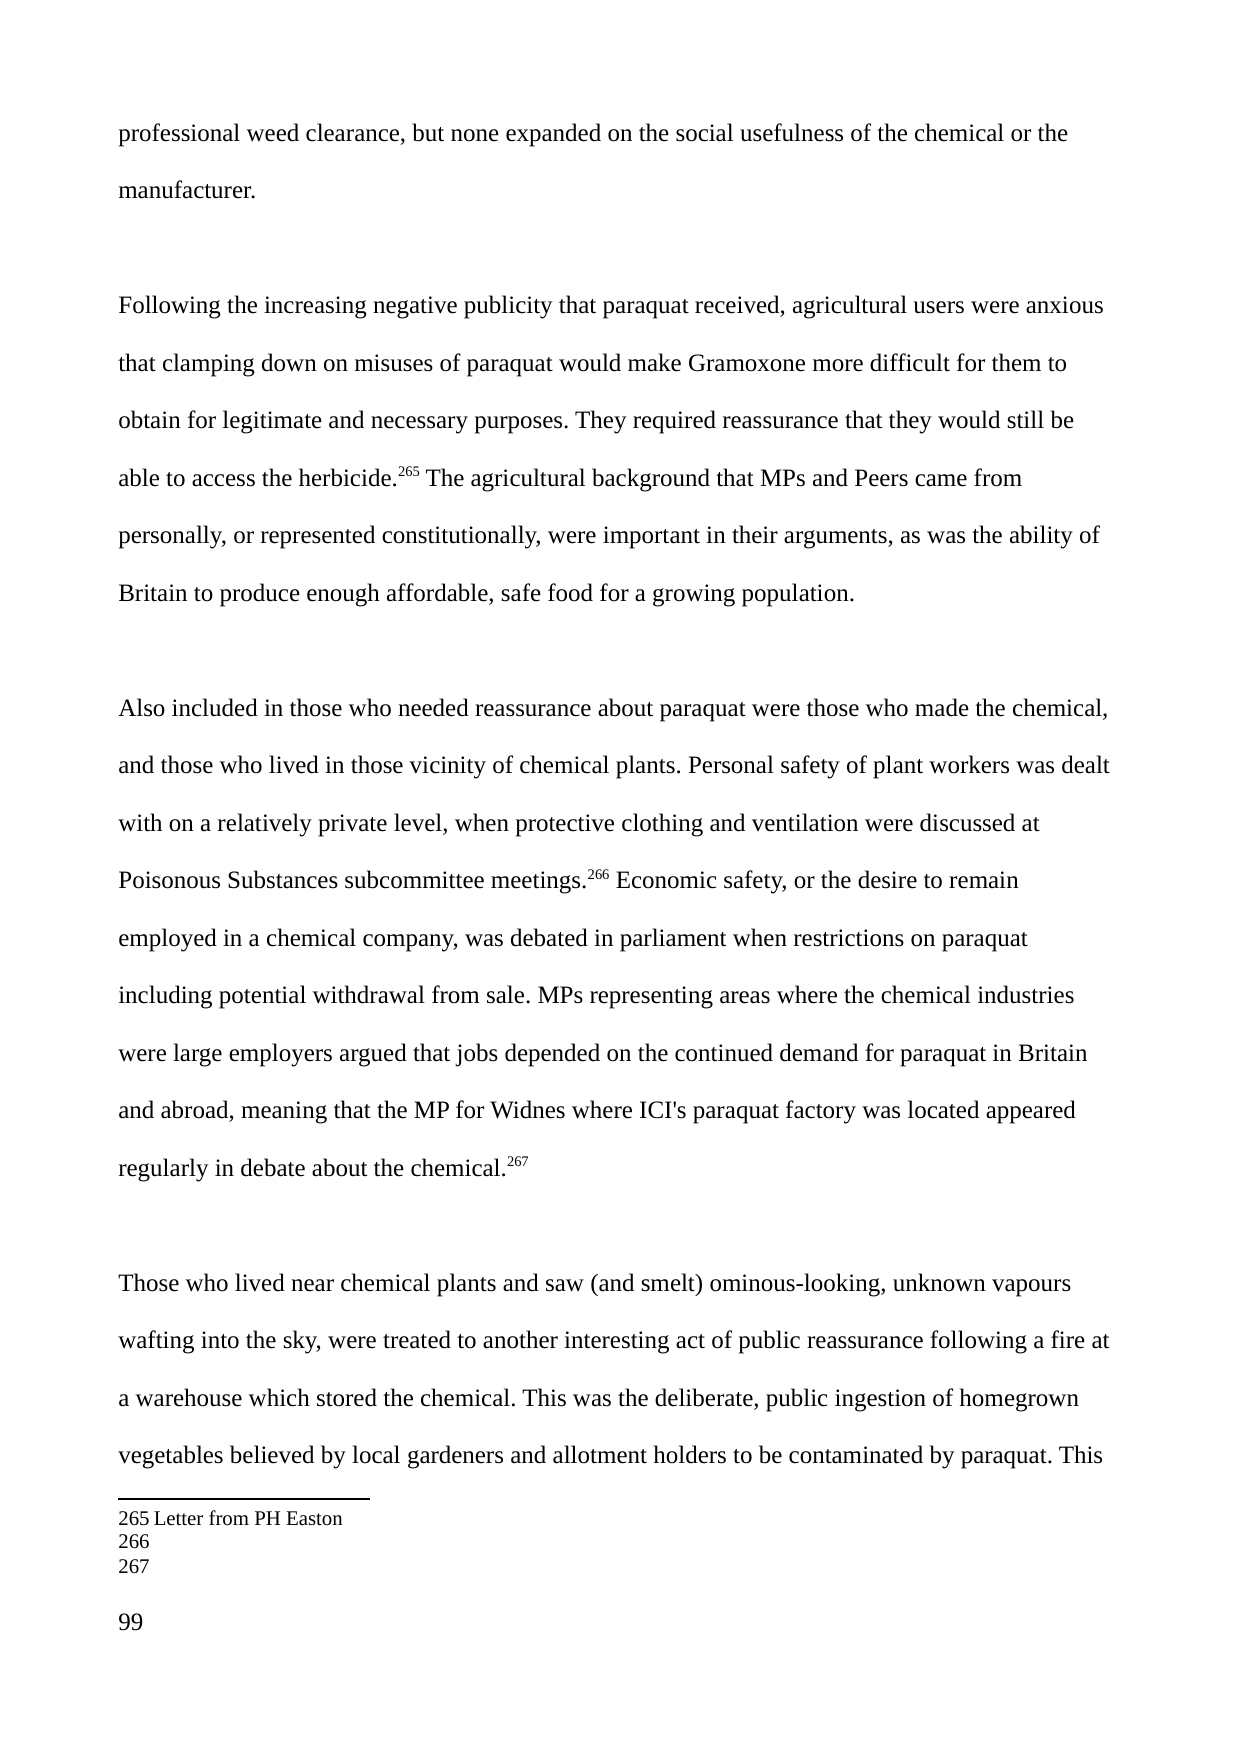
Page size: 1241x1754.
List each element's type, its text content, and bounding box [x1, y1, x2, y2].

text Following the increasing negative publicity that paraquat received, agricultural users were anxious that clamping down on misuses of paraquat would make Gramoxone more difficult for them to obtain for legitimate and necessary purposes. They required reassurance that they would still be able to access the herbicide. The agricultural background that MPs and Peers came from personally, or represented constitutionally, were important in their arguments, as was the ability of Britain to produce enough affordable, safe food for a growing population. [118, 291, 1122, 607]
text Letter from PH Easton [118, 1505, 1122, 1529]
text professional weed clearance, but none expanded on the social usefulness of the chemical or the manufacturer. [118, 118, 1122, 204]
text Those who lived near chemical plants and saw (and smelt) ominous-looking, unknown vapours wafting into the sky, were treated to another interesting act of public reassurance following a fire at a warehouse which stored the chemical. This was the deliberate, public ingestion of homegrown vegetables believed by local gardeners and allotment holders to be contaminated by paraquat. This [118, 1268, 1122, 1469]
text Also included in those who needed reassurance about paraquat were those who made the chemical, and those who lived in those vicinity of chemical plants. Personal safety of plant workers was dealt with on a relatively private level, when protective clothing and ventilation were discussed at Poisonous Substances subcommittee meetings. Economic safety, or the desire to remain employed in a chemical company, was debated in parliament when restrictions on paraquat including potential withdrawal from sale. MPs representing areas where the chemical industries were large employers argued that jobs depended on the continued demand for paraquat in Britain and abroad, meaning that the MP for Widnes where ICI's paraquat factory was located appeared regularly in debate about the chemical. [118, 693, 1122, 1182]
